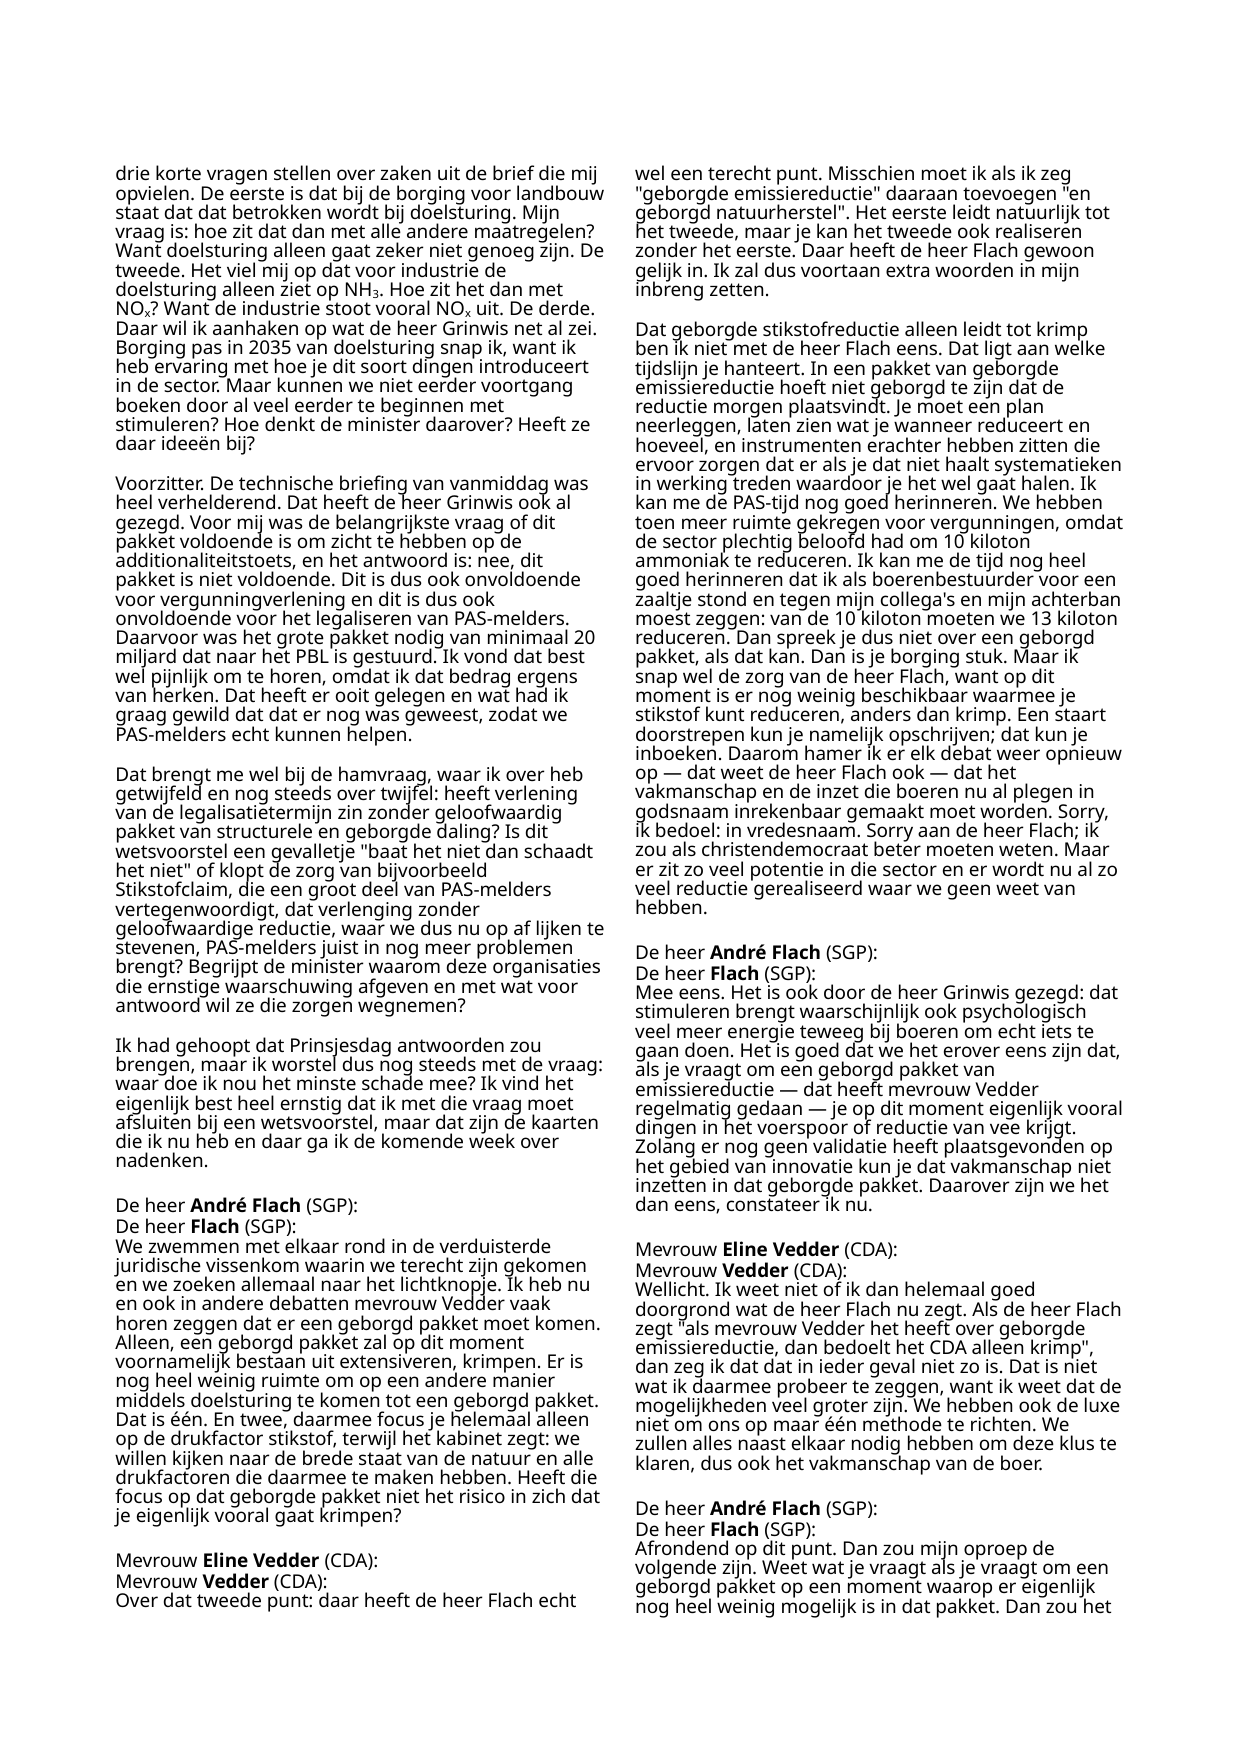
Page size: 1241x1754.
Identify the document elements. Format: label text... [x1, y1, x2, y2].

text drie korte vragen stellen over zaken uit de brief die mij opvielen. De eerste is dat bij de borging voor landbouw staat dat dat betrokken wordt bij doelsturing. Mijn vraag is: hoe zit dat dan met alle andere maatregelen? Want doelsturing alleen gaat zeker niet genoeg zijn. De tweede. Het viel mij op dat voor industrie de doelsturing alleen ziet op NH3. Hoe zit het dan met NOx? Want de industrie stoot vooral NOx uit. De derde. Daar wil ik aanhaken op wat de heer Grinwis net al zei. Borging pas in 2035 van doelsturing snap ik, want ik heb ervaring met hoe je dit soort dingen introduceert in de sector. Maar kunnen we niet eerder voortgang boeken door al veel eerder te beginnen met stimuleren? Hoe denkt de minister daarover? Heeft ze daar ideeën bij? [115, 165, 605, 454]
text De heer Flach (SGP): [635, 1521, 1125, 1540]
text We zwemmen met elkaar rond in de verduisterde juridische vissenkom waarin we terecht zijn gekomen en we zoeken allemaal naar het lichtknopje. Ik heb nu en ook in andere debatten mevrouw Vedder vaak horen zeggen dat er een geborgd pakket moet komen. Alleen, een geborgd pakket zal op dit moment voornamelijk bestaan uit extensiveren, krimpen. Er is nog heel weinig ruimte om op een andere manier middels doelsturing te komen tot een geborgd pakket. Dat is één. En twee, daarmee focus je helemaal alleen op de drukfactor stikstof, terwijl het kabinet zegt: we willen kijken naar de brede staat van de natuur en alle drukfactoren die daarmee te maken hebben. Heeft die focus op dat geborgde pakket niet het risico in zich dat je eigenlijk vooral gaat krimpen? [115, 1238, 605, 1527]
text Dat geborgde stikstofreductie alleen leidt tot krimp ben ik niet met de heer Flach eens. Dat ligt aan welke tijdslijn je hanteert. In een pakket van geborgde emissiereductie hoeft niet geborgd te zijn dat de reductie morgen plaatsvindt. Je moet een plan neerleggen, laten zien wat je wanneer reduceert en hoeveel, en instrumenten erachter hebben zitten die ervoor zorgen dat er als je dat niet haalt systematieken in werking treden waardoor je het wel gaat halen. Ik kan me de PAS-tijd nog goed herinneren. We hebben toen meer ruimte gekregen voor vergunningen, omdat de sector plechtig beloofd had om 10 kiloton ammoniak te reduceren. Ik kan me de tijd nog heel goed herinneren dat ik als boerenbestuurder voor een zaaltje stond en tegen mijn collega's en mijn achterban moest zeggen: van de 10 kiloton moeten we 13 kiloton reduceren. Dan spreek je dus niet over een geborgd pakket, als dat kan. Dan is je borging stuk. Maar ik snap wel de zorg van de heer Flach, want op dit moment is er nog weinig beschikbaar waarmee je stikstof kunt reduceren, anders dan krimp. Een staart doorstrepen kun je namelijk opschrijven; dat kun je inboeken. Daarom hamer ik er elk debat weer opnieuw op — dat weet de heer Flach ook — dat het vakmanschap en de inzet die boeren nu al plegen in godsnaam inrekenbaar gemaakt moet worden. Sorry, ik bedoel: in vredesnaam. Sorry aan de heer Flach; ik zou als christendemocraat beter moeten weten. Maar er zit zo veel potentie in die sector en er wordt nu al zo veel reductie gerealiseerd waar we geen weet van hebben. [635, 321, 1125, 918]
text Voorzitter. De technische briefing van vanmiddag was heel verhelderend. Dat heeft de heer Grinwis ook al gezegd. Voor mij was de belangrijkste vraag of dit pakket voldoende is om zicht te hebben op de additionaliteitstoets, en het antwoord is: nee, dit pakket is niet voldoende. Dit is dus ook onvoldoende voor vergunningverlening en dit is dus ook onvoldoende voor het legaliseren van PAS-melders. Daarvoor was het grote pakket nodig van minimaal 20 miljard dat naar het PBL is gestuurd. Ik vond dat best wel pijnlijk om te horen, omdat ik dat bedrag ergens van herken. Dat heeft er ooit gelegen en wat had ik graag gewild dat dat er nog was geweest, zodat we PAS-melders echt kunnen helpen. [115, 475, 605, 745]
text Mevrouw Vedder (CDA): [635, 1262, 1125, 1281]
text De heer Flach (SGP): [115, 1218, 605, 1238]
text Wellicht. Ik weet niet of ik dan helemaal goed doorgrond wat de heer Flach nu zegt. Als de heer Flach zegt "als mevrouw Vedder het heeft over geborgde emissiereductie, dan bedoelt het CDA alleen krimp", dan zeg ik dat dat in ieder geval niet zo is. Dat is niet wat ik daarmee probeer te zeggen, want ik weet dat de mogelijkheden veel groter zijn. We hebben ook de luxe niet om ons op maar één methode te richten. We zullen alles naast elkaar nodig hebben om deze klus te klaren, dus ook het vakmanschap van de boer. [635, 1281, 1125, 1474]
text Mevrouw Vedder (CDA): [115, 1573, 605, 1592]
text Ik had gehoopt dat Prinsjesdag antwoorden zou brengen, maar ik worstel dus nog steeds met de vraag: waar doe ik nou het minste schade mee? Ik vind het eigenlijk best heel ernstig dat ik met die vraag moet afsluiten bij een wetsvoorstel, maar dat zijn de kaarten die ik nu heb en daar ga ik de komende week over nadenken. [115, 1037, 605, 1172]
text Mevrouw Eline Vedder (CDA): [635, 1236, 1125, 1262]
text De heer André Flach (SGP): [635, 939, 1125, 965]
text Dat brengt me wel bij de hamvraag, waar ik over heb getwijfeld en nog steeds over twijfel: heeft verlening van de legalisatietermijn zin zonder geloofwaardig pakket van structurele en geborgde daling? Is dit wetsvoorstel een gevalletje "baat het niet dan schaadt het niet" of klopt de zorg van bijvoorbeeld Stikstofclaim, die een groot deel van PAS-melders vertegenwoordigt, dat verlenging zonder geloofwaardige reductie, waar we dus nu op af lijken te stevenen, PAS-melders juist in nog meer problemen brengt? Begrijpt de minister waarom deze organisaties die ernstige waarschuwing afgeven en met wat voor antwoord wil ze die zorgen wegnemen? [115, 766, 605, 1016]
text De heer André Flach (SGP): [115, 1193, 605, 1218]
text De heer André Flach (SGP): [635, 1495, 1125, 1521]
text Mevrouw Eline Vedder (CDA): [115, 1547, 605, 1573]
text De heer Flach (SGP): [635, 965, 1125, 984]
text Mee eens. Het is ook door de heer Grinwis gezegd: dat stimuleren brengt waarschijnlijk ook psychologisch veel meer energie teweeg bij boeren om echt iets te gaan doen. Het is goed dat we het erover eens zijn dat, als je vraagt om een geborgd pakket van emissiereductie — dat heeft mevrouw Vedder regelmatig gedaan — je op dit moment eigenlijk vooral dingen in het voerspoor of reductie van vee krijgt. Zolang er nog geen validatie heeft plaatsgevonden op het gebied van innovatie kun je dat vakmanschap niet inzetten in dat geborgde pakket. Daarover zijn we het dan eens, constateer ik nu. [635, 984, 1125, 1215]
text Over dat tweede punt: daar heeft de heer Flach echt [115, 1592, 605, 1612]
text wel een terecht punt. Misschien moet ik als ik zeg "geborgde emissiereductie" daaraan toevoegen "en geborgd natuurherstel". Het eerste leidt natuurlijk tot het tweede, maar je kan het tweede ook realiseren zonder het eerste. Daar heeft de heer Flach gewoon gelijk in. Ik zal dus voortaan extra woorden in mijn inbreng zetten. [635, 165, 1125, 300]
text Afrondend op dit punt. Dan zou mijn oproep de volgende zijn. Weet wat je vraagt als je vraagt om een geborgd pakket op een moment waarop er eigenlijk nog heel weinig mogelijk is in dat pakket. Dan zou het [635, 1540, 1125, 1617]
